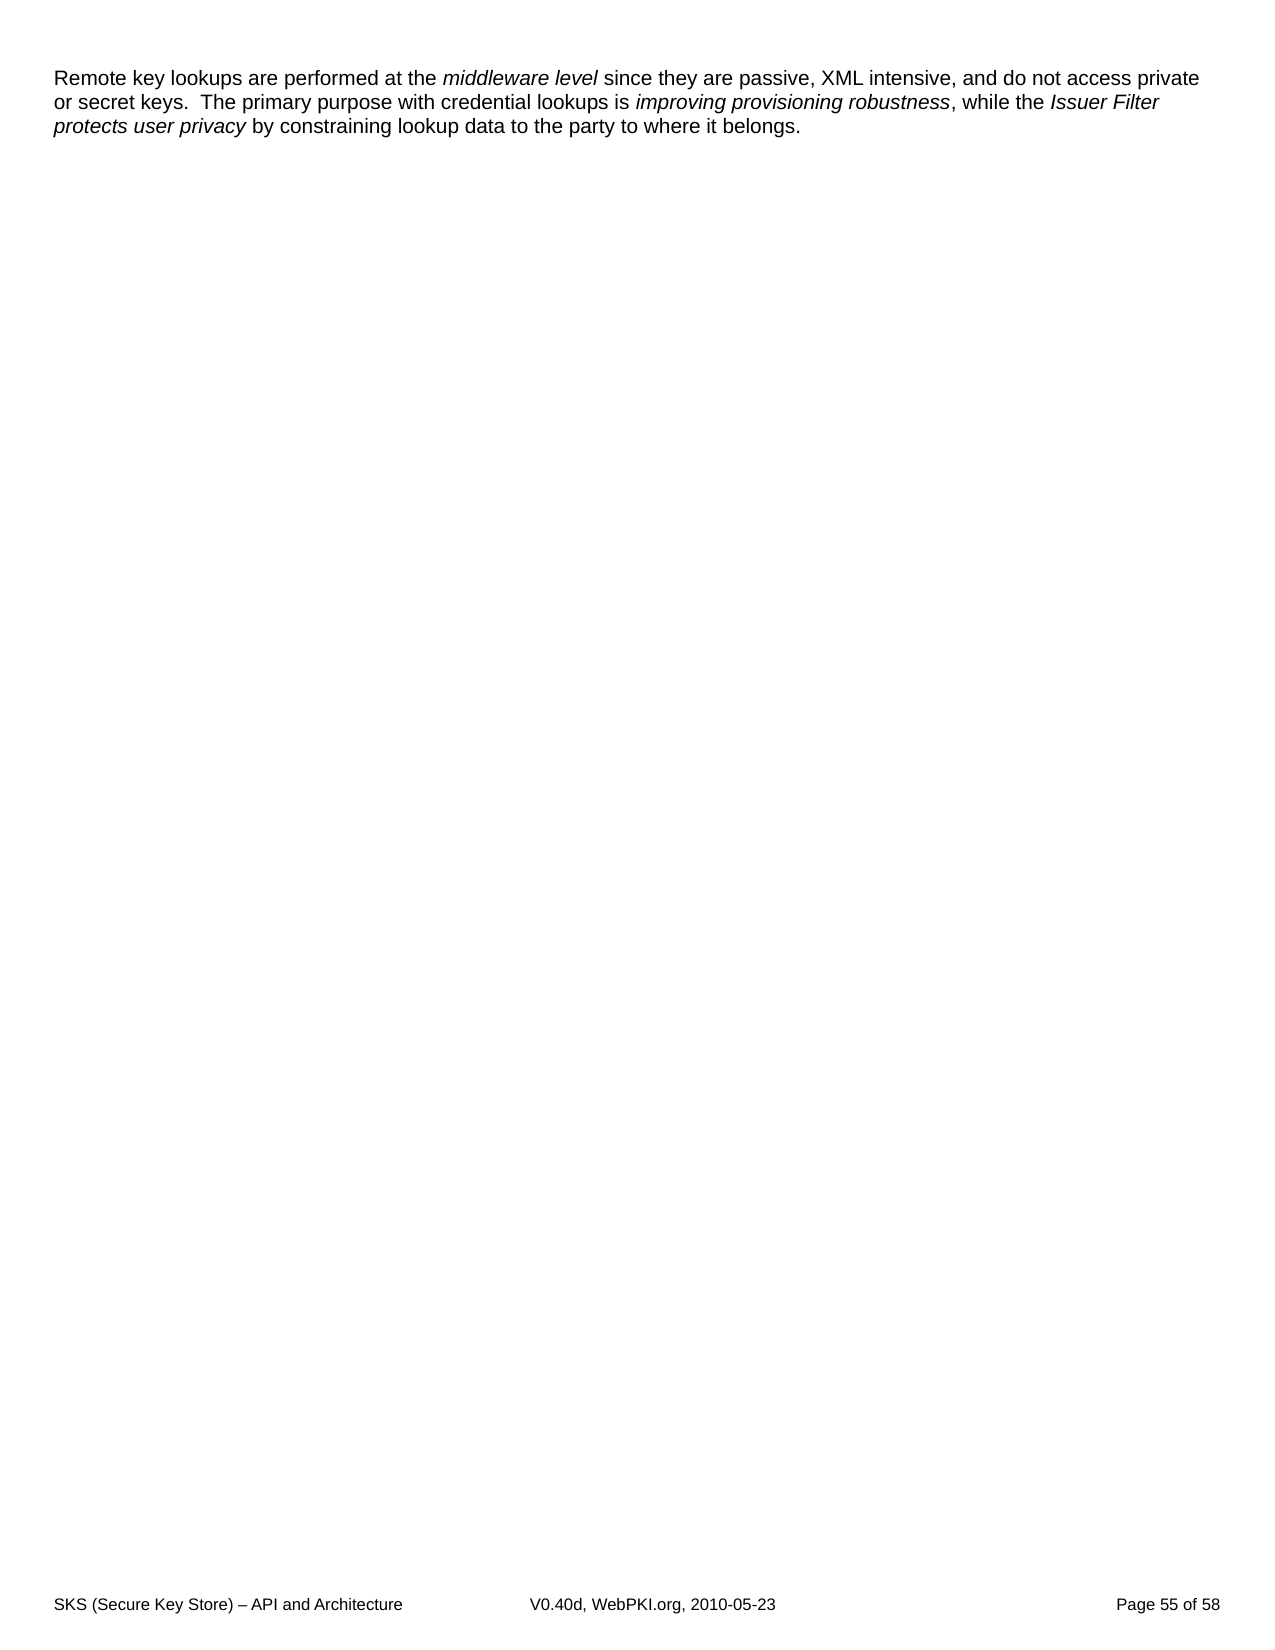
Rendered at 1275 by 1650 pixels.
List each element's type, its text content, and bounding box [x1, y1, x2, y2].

text Remote key lookups are performed at the middleware level since they are passive, XML intensive, and do not access private or secret keys. The primary purpose with credential lookups is improving provisioning robustness, while the Issuer Filter protects user privacy by constraining lookup data to the party to where it belongs. [54, 66, 1221, 138]
